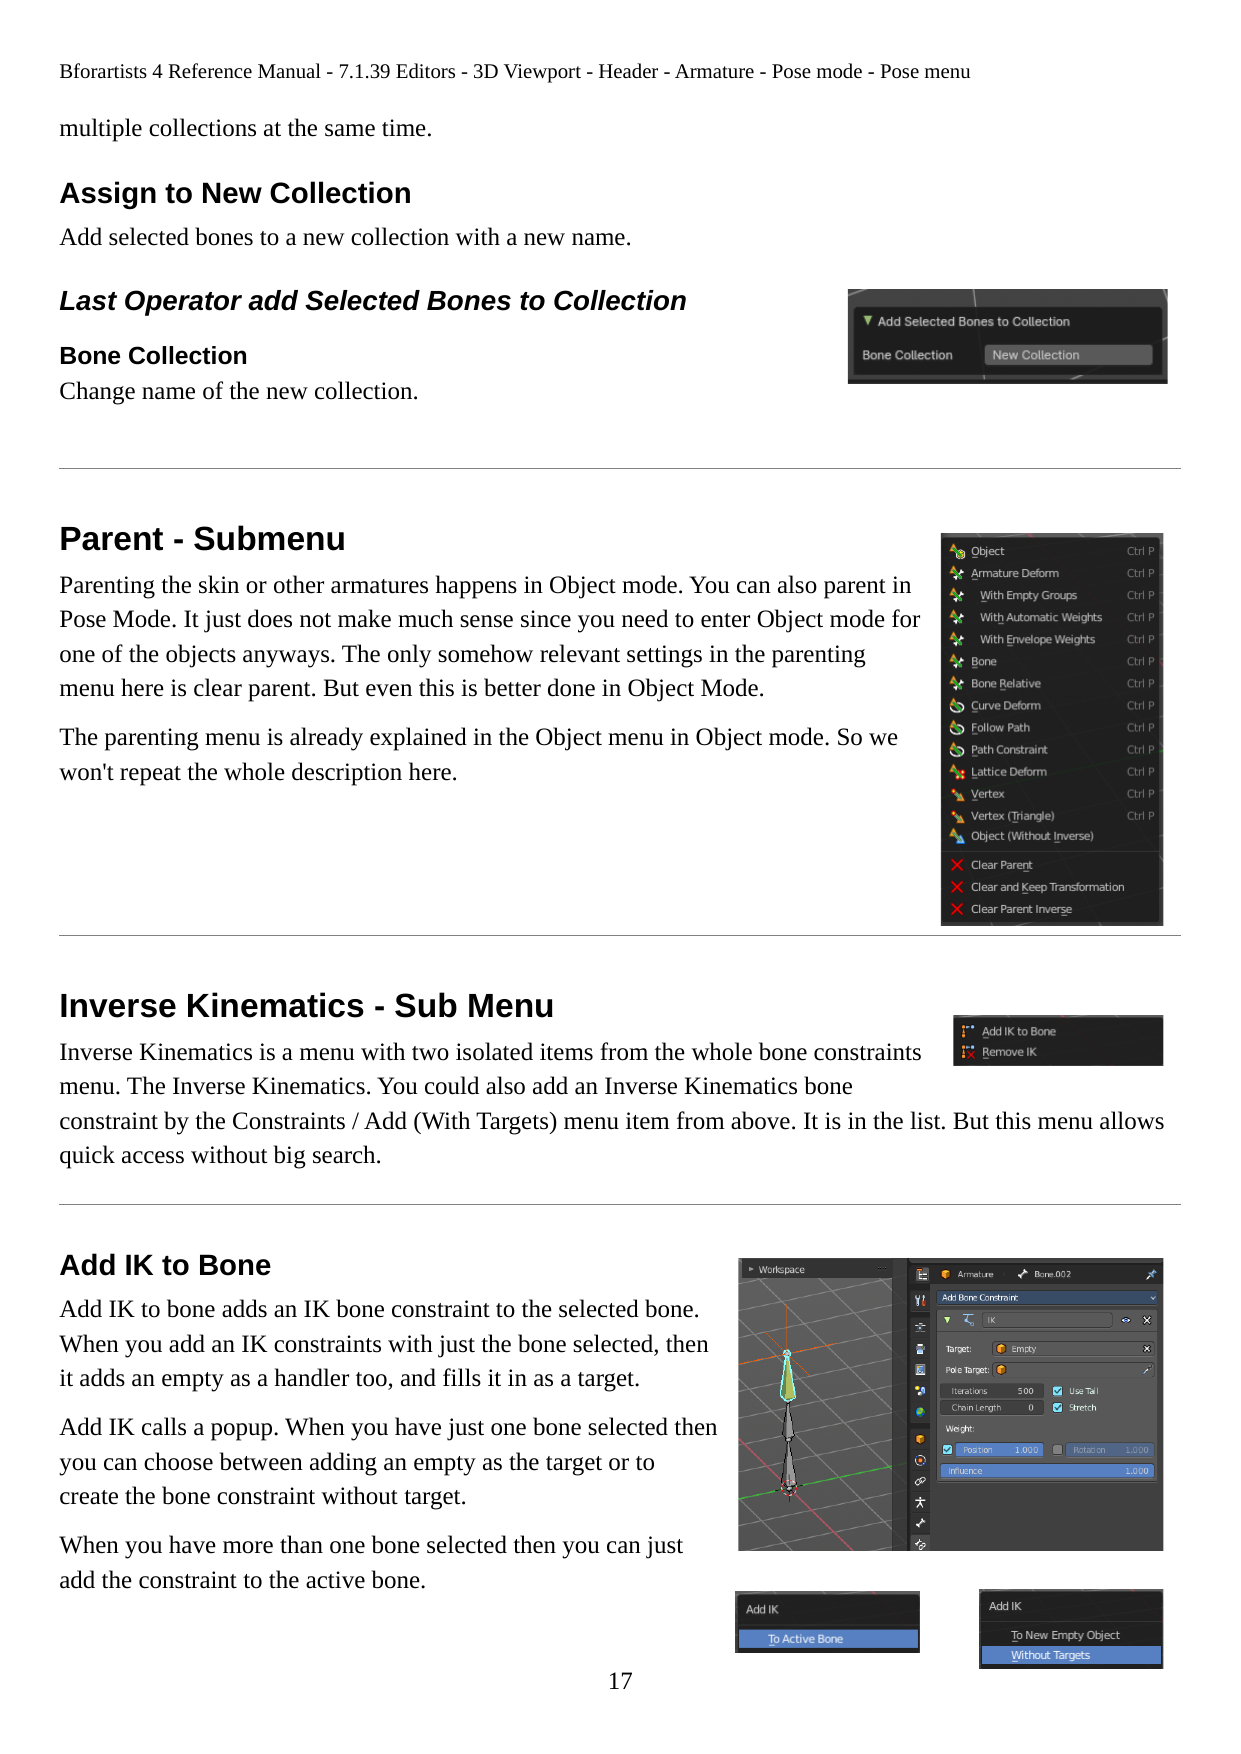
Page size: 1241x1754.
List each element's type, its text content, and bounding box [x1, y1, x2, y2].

picture [847, 289, 1168, 384]
subtitle [1168, 341, 1181, 369]
picture [738, 1258, 1164, 1551]
picture [979, 1589, 1164, 1669]
text Add IK calls a popup. When you have just one bone selected then you can choose between adding an empty as the target or to create the bone constraint without target. [59, 1412, 738, 1510]
text Parenting the skin or other armatures happens in Object mode. You can also parent in Pose Mode. It just does not make much sense since you need to enter Object mode for one of the objects anyways. The only somehow relevant settings in the parenting menu here is clear parent. But even this is better done in Object Mode. [59, 570, 940, 702]
picture [940, 533, 1164, 926]
text Change name of the new collection. [59, 376, 1181, 404]
subtitle Inverse Kinematics - Sub Menu [59, 986, 1181, 1024]
subtitle Parent - Submenu [59, 518, 1181, 557]
picture [953, 1015, 1164, 1066]
text multiple collections at the same time. [59, 113, 1181, 141]
text Inverse Kinematics is a menu with two isolated items from the whole bone constraints menu. The Inverse Kinematics. You could also add an Inverse Kinematics bone constraint by the Constraints / Add (With Targets) menu item from above. It is in the list. But this menu allows quick access without big search. [59, 1037, 1181, 1169]
text Add IK to bone adds an IK bone constraint to the selected bone. When you add an IK constraints with just the bone selected, then it adds an empty as a handler too, and fills it in as a target. [59, 1294, 738, 1392]
subtitle Last Operator add Selected Bones to Collection [59, 284, 1181, 316]
text Add selected bones to a new collection with a new name. [59, 222, 1181, 251]
text The parenting menu is already explained in the Object menu in Object mode. So we won't repeat the whole description here. [59, 722, 940, 785]
subtitle Assign to New Collection [59, 176, 1181, 210]
subtitle Bone Collection [59, 341, 847, 369]
text When you have more than one bone selected then you can just add the constraint to the active bone. [59, 1530, 1181, 1594]
subtitle Add IK to Bone [59, 1248, 1181, 1282]
picture [735, 1591, 920, 1653]
